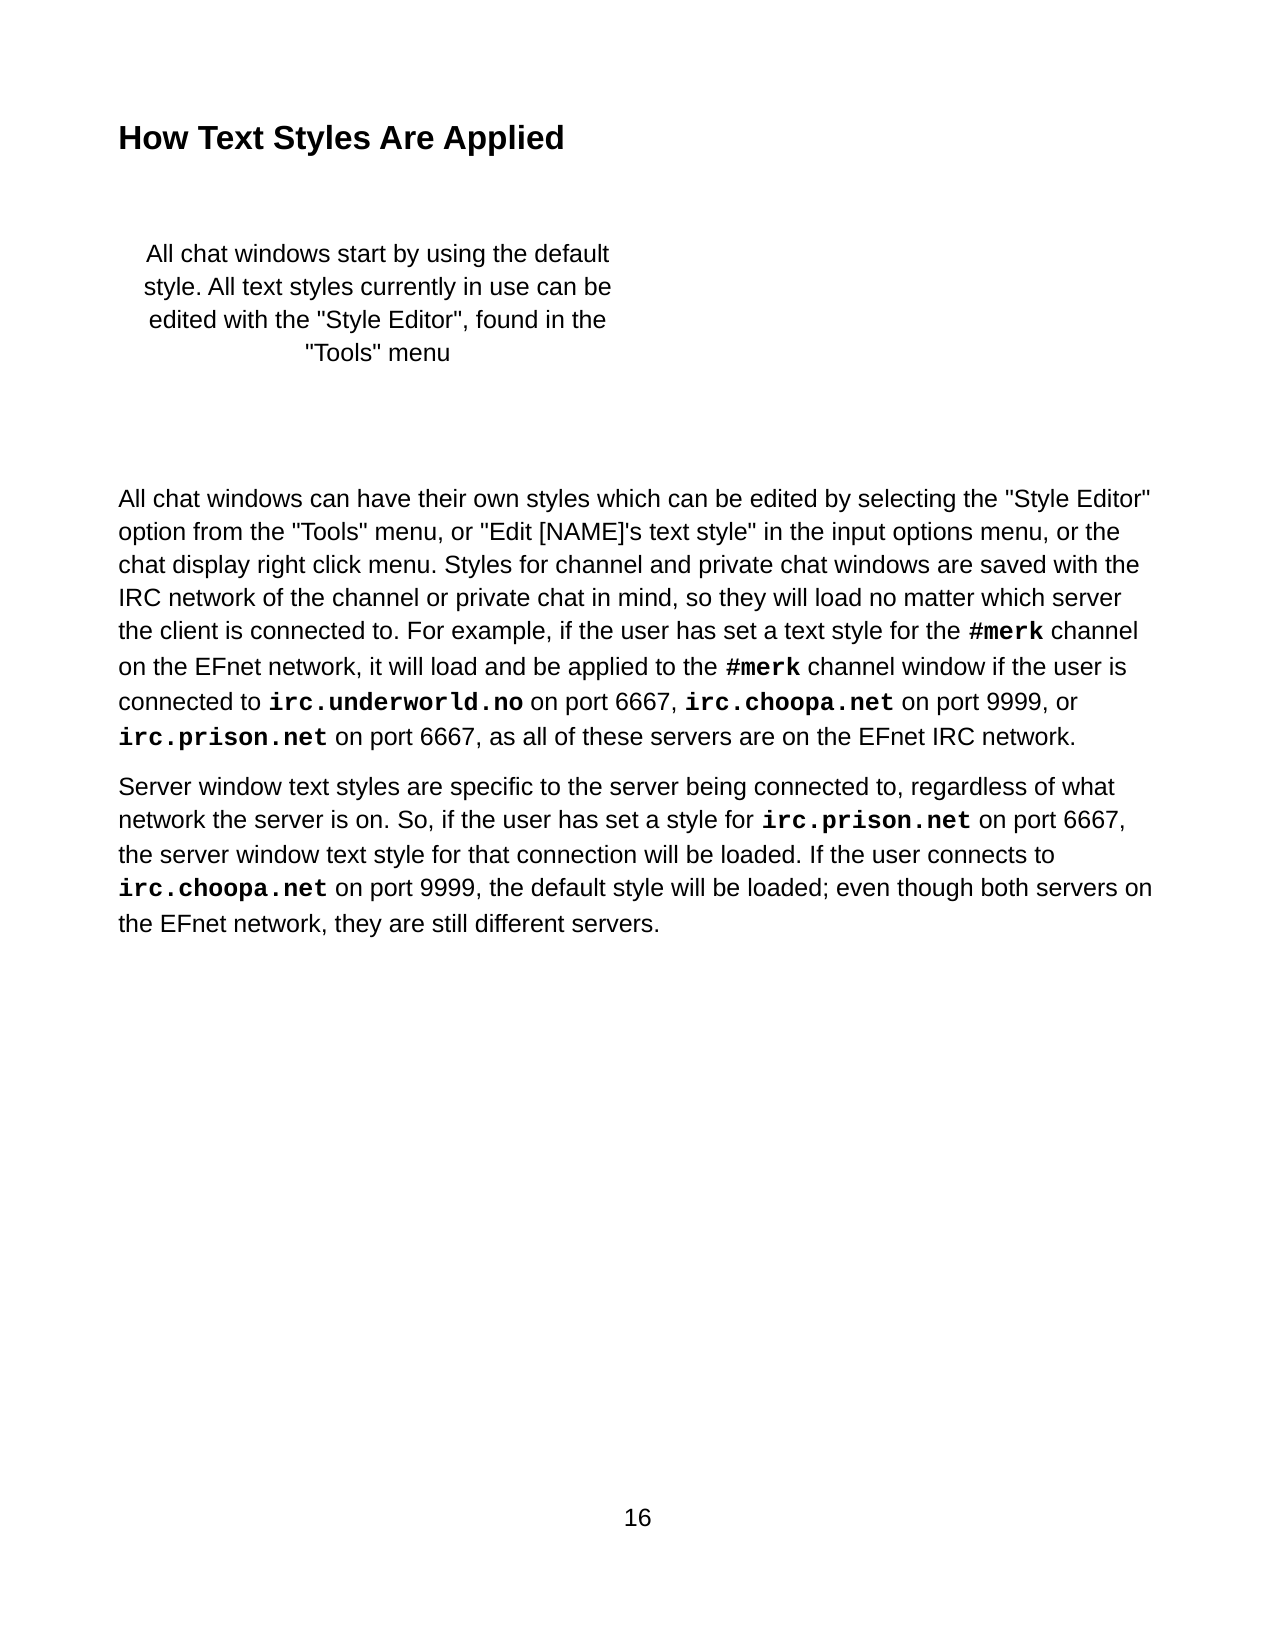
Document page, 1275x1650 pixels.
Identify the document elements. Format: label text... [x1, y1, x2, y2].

text All chat windows can have their own styles which can be edited by selecting the "Style Editor" option from the "Tools" menu, or "Edit [NAME]'s text style" in the input options menu, or the chat display right click menu. Styles for channel and private chat windows are saved with the IRC network of the channel or private chat in mind, so they will load no matter which server the client is connected to. For example, if the user has set a text style for the #merk channel on the EFnet network, it will load and be applied to the #merk channel window if the user is connected to irc.underworld.no on port 6667, irc.choopa.net on port 9999, or irc.prison.net on port 6667, as all of these servers are on the EFnet IRC network. [118, 484, 1157, 753]
table_header All chat windows start by using the default style. All text styles currently in use can be edited with the "Style Editor", found in the "Tools" menu [118, 169, 637, 456]
subtitle How Text Styles Are Applied [118, 118, 1157, 157]
table_header [638, 169, 1157, 456]
text Server window text styles are specific to the server being connected to, regardless of what network the server is on. So, if the user has set a style for irc.prison.net on port 6667, the server window text style for that connection will be loaded. If the user connects to irc.choopa.net on port 9999, the default style will be loaded; even though both servers on the EFnet network, they are still different servers. [118, 772, 1157, 937]
